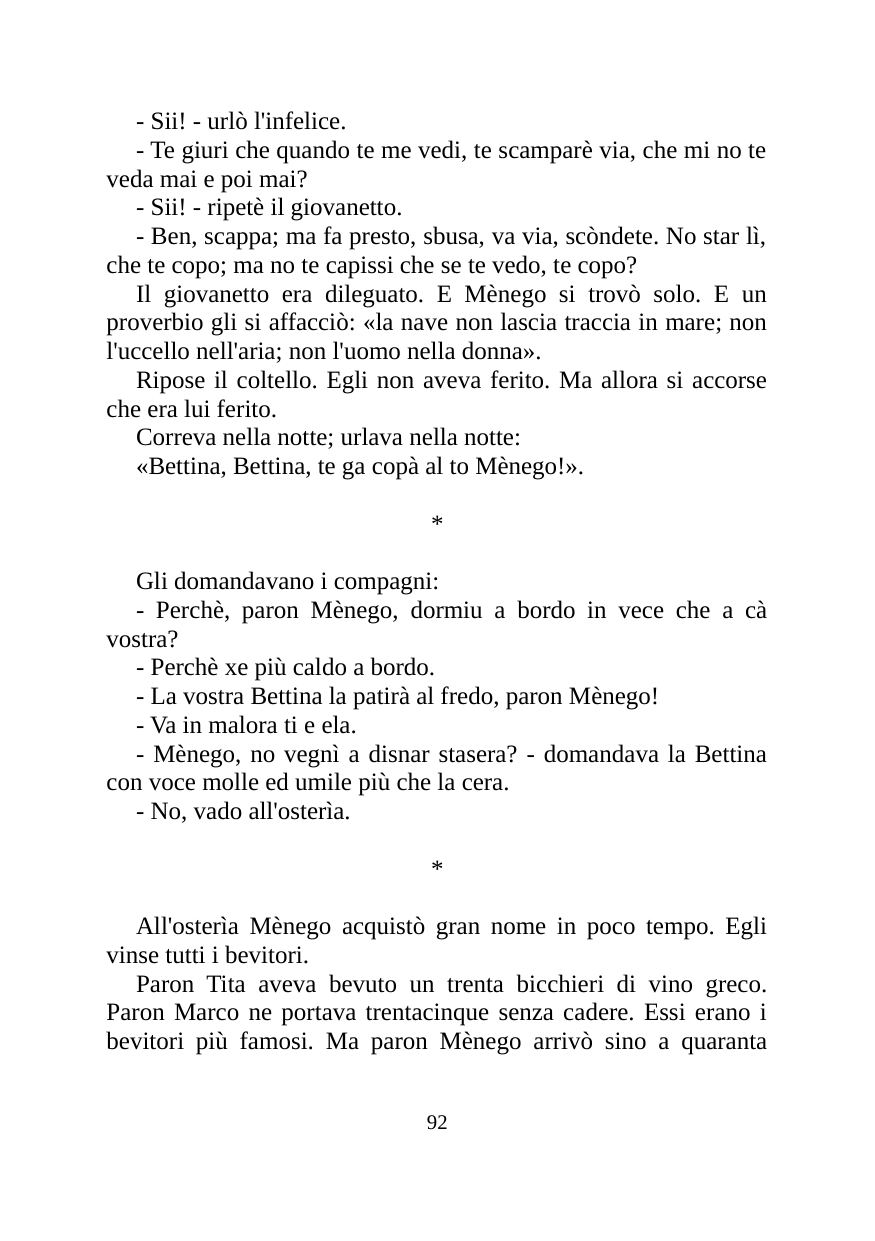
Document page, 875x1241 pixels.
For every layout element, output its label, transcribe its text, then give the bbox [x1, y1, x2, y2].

text * [106, 509, 768, 537]
text - Ben, scappa; ma fa presto, sbusa, va via, scòndete. No star lì, che te copo; ma no te capissi che se te vedo, te copo? [106, 221, 768, 279]
text * [106, 854, 768, 882]
text - La vostra Bettina la patirà al fredo, paron Mènego! [106, 681, 768, 710]
text - Perchè xe più caldo a bordo. [106, 652, 768, 681]
text Gli domandavano i compagni: [106, 566, 768, 595]
text Il giovanetto era dileguato. E Mènego si trovò solo. E un proverbio gli si affacciò: «la nave non lascia traccia in mare; non l'uccello nell'aria; non l'uomo nella donna». [106, 279, 768, 365]
text - Mènego, no vegnì a disnar stasera? - domandava la Bettina con voce molle ed umile più che la cera. [106, 739, 768, 796]
text All'osterìa Mènego acquistò gran nome in poco tempo. Egli vinse tutti i bevitori. [106, 911, 768, 969]
text Ripose il coltello. Egli non aveva ferito. Ma allora si accorse che era lui ferito. [106, 365, 768, 422]
text - Va in malora ti e ela. [106, 710, 768, 739]
text - Sii! - urlò l'infelice. [106, 106, 768, 135]
text - Perchè, paron Mènego, dormiu a bordo in vece che a cà vostra? [106, 595, 768, 652]
text - Te giuri che quando te me vedi, te scamparè via, che mi no te veda mai e poi mai? [106, 135, 768, 192]
text Correva nella notte; urlava nella notte: [106, 422, 768, 451]
text - No, vado all'osterìa. [106, 796, 768, 825]
text «Bettina, Bettina, te ga copà al to Mènego!». [106, 451, 768, 480]
text - Sii! - ripetè il giovanetto. [106, 192, 768, 221]
text Paron Tita aveva bevuto un trenta bicchieri di vino greco. Paron Marco ne portava trentacinque senza cadere. Essi erano i bevitori più famosi. Ma paron Mènego arrivò sino a quaranta [106, 969, 768, 1055]
